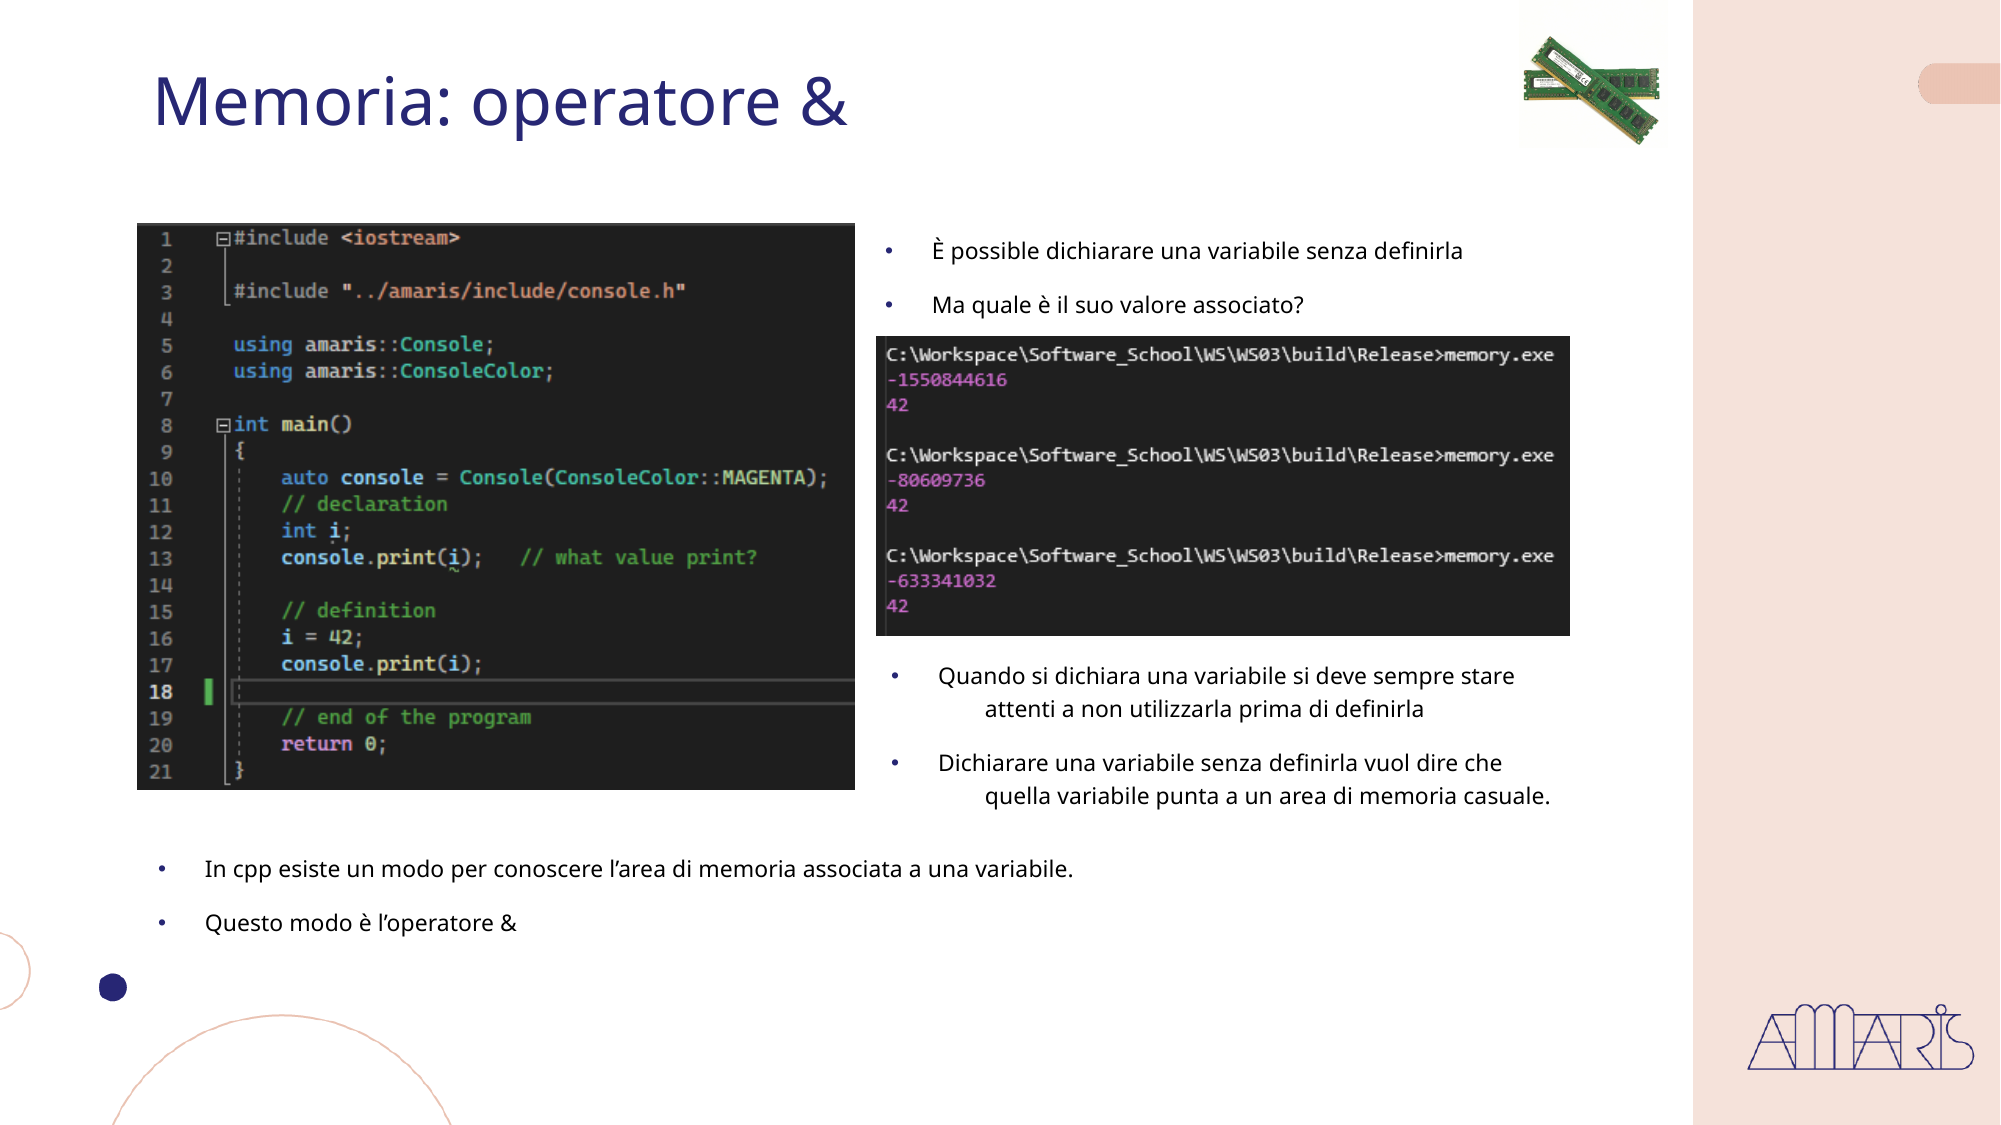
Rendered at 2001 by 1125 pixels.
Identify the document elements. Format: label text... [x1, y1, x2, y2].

list È possible dichiarare una variabile senza definirla Ma quale è il suo valore associato? [870, 223, 1577, 324]
text_box Quando si dichiara una variabile si deve sempre stare attenti a non utilizzarla prima di definirla Dichiarare una variabile senza definirla vuol dire che quella variabile punta a un area di memoria casuale. [876, 648, 1583, 816]
picture [1519, 0, 1668, 148]
picture [137, 223, 855, 790]
text_box In cpp esiste un modo per conoscere l’area di memoria associata a una variabile. Questo modo è l’operatore & [143, 841, 1570, 942]
title Memoria: operatore & [137, 59, 1519, 148]
picture [876, 336, 1570, 636]
